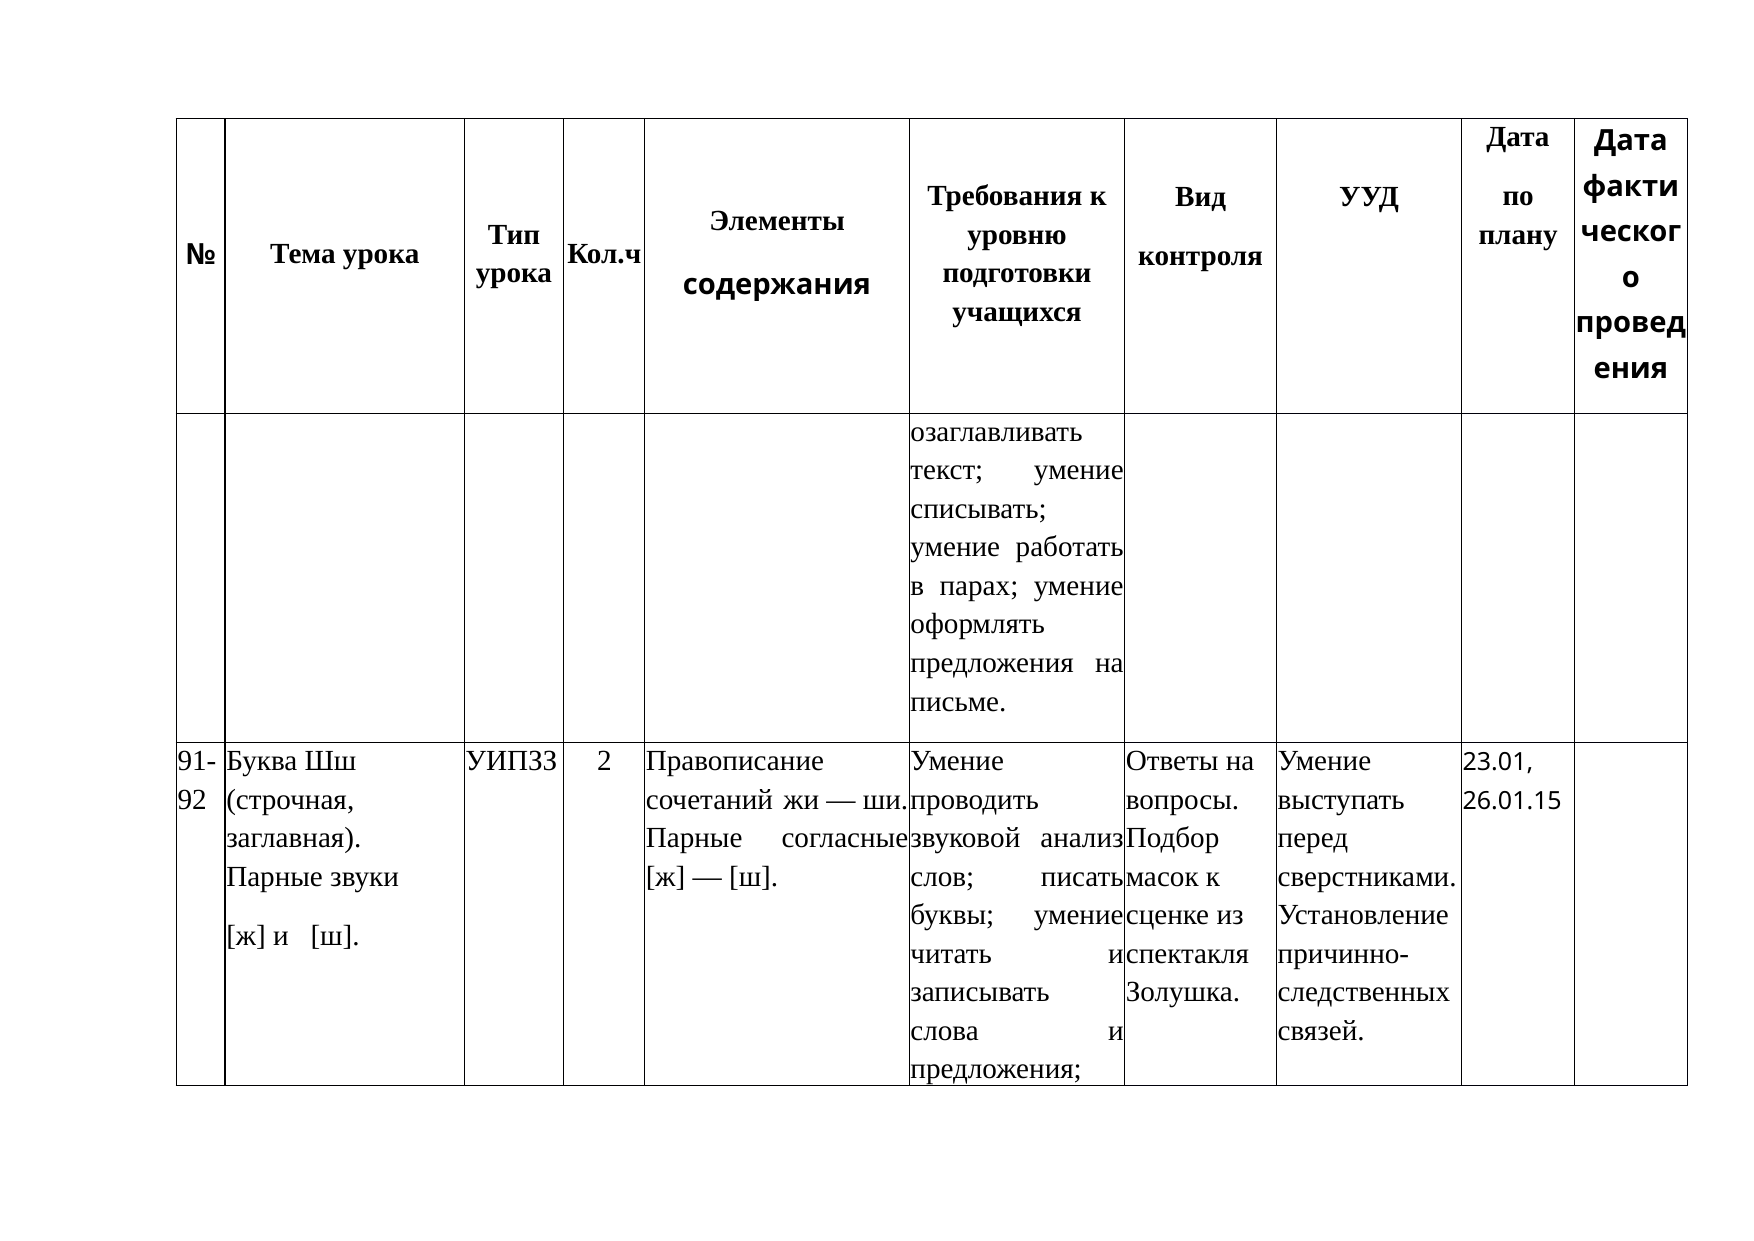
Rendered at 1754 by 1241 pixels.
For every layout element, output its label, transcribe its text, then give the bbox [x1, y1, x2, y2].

table_cell [226, 414, 464, 742]
table_cell 23.01, 26.01.15 [1462, 743, 1574, 1085]
table_header Тема урока [226, 119, 464, 413]
table_header Дата фактического проведения [1575, 119, 1687, 413]
table_cell [465, 414, 563, 742]
table_cell Умение выступать перед сверстниками. Установление причинно-следственных связей. [1277, 743, 1461, 1085]
table_header Элементы содержания [645, 119, 909, 413]
table_cell озаглавливать текст; умение списывать; умение работать в парах; умение оформлять предложения на письме. [910, 414, 1124, 742]
table_cell [1125, 414, 1276, 742]
table_cell [1575, 743, 1687, 1085]
table_cell [564, 414, 644, 742]
table_cell УИПЗЗ [465, 743, 563, 1085]
table_header Кол.ч [564, 119, 644, 413]
table_header Вид контроля [1125, 119, 1276, 413]
table_header Требования к уровню подготовки учащихся [910, 119, 1124, 413]
table_cell 2 [564, 743, 644, 1085]
table_cell [1575, 414, 1687, 742]
table_cell 91-92 [177, 743, 224, 1085]
table_header Дата по плану [1462, 119, 1574, 413]
table_cell Правописание сочетаний жи — ши. Парные согласные [ж] — [ш]. [645, 743, 909, 1085]
table_header УУД [1277, 119, 1461, 413]
table_cell [1277, 414, 1461, 742]
table_cell [645, 414, 909, 742]
table_header № [177, 119, 224, 413]
table_cell Буква Шш (строчная, заглавная). Парные звуки [ж] и [ш]. [226, 743, 464, 1085]
table_cell [1462, 414, 1574, 742]
table_cell Ответы на вопросы. Подбор масок к сценке из спектакля Золушка. [1125, 743, 1276, 1085]
table_cell Умение проводить звуковой анализ слов; писать буквы; умение читать и записывать слова и предложения; [910, 743, 1124, 1085]
table_header Тип урока [465, 119, 563, 413]
table_cell [177, 414, 224, 742]
